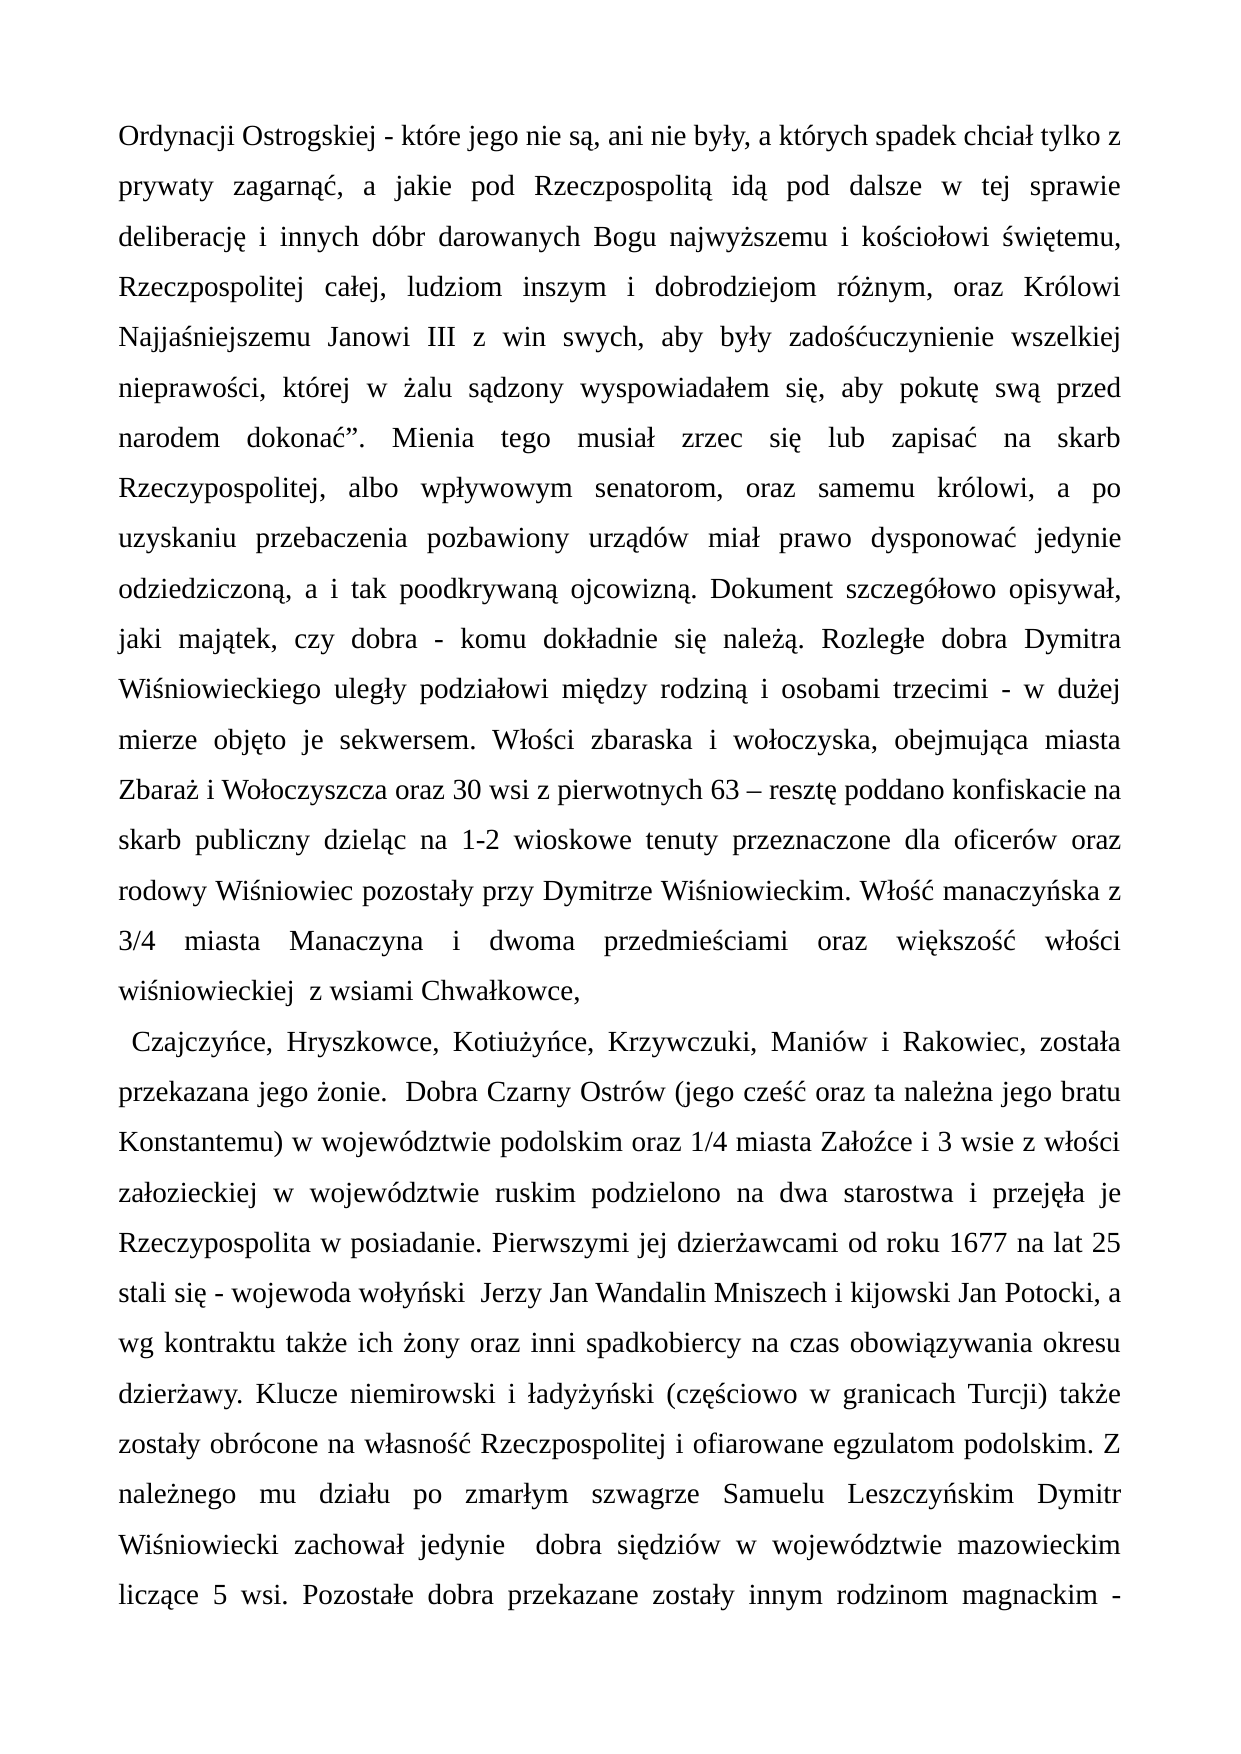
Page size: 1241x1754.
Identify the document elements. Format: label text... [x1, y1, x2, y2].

text Ordynacji Ostrogskiej - które jego nie są, ani nie były, a których spadek chciał tylko z prywaty zagarnąć, a jakie pod Rzeczpospolitą idą pod dalsze w tej sprawie deliberację i innych dóbr darowanych Bogu najwyższemu i kościołowi świętemu, Rzeczpospolitej całej, ludziom inszym i dobrodziejom różnym, oraz Królowi Najjaśniejszemu Janowi III z win swych, aby były zadośćuczynienie wszelkiej nieprawości, której w żalu sądzony wyspowiadałem się, aby pokutę swą przed narodem dokonać”. Mienia tego musiał zrzec się lub zapisać na skarb Rzeczypospolitej, albo wpływowym senatorom, oraz samemu królowi, a po uzyskaniu przebaczenia pozbawiony urządów miał prawo dysponować jedynie odziedziczoną, a i tak poodkrywaną ojcowizną. Dokument szczegółowo opisywał, jaki majątek, czy dobra - komu dokładnie się należą. Rozległe dobra Dymitra Wiśniowieckiego uległy podziałowi między rodziną i osobami trzecimi - w dużej mierze objęto je sekwersem. Włości zbaraska i wołoczyska, obejmująca miasta Zbaraż i Wołoczyszcza oraz 30 wsi z pierwotnych 63 – resztę poddano konfiskacie na skarb publiczny dzieląc na 1-2 wioskowe tenuty przeznaczone dla oficerów oraz rodowy Wiśniowiec pozostały przy Dymitrze Wiśniowieckim. Włość manaczyńska z 3/4 miasta Manaczyna i dwoma przedmieściami oraz większość włości wiśniowieckiej z wsiami Chwałkowce, [118, 118, 1122, 1007]
text Czajczyńce, Hryszkowce, Kotiużyńce, Krzywczuki, Maniów i Rakowiec, została przekazana jego żonie. Dobra Czarny Ostrów (jego cześć oraz ta należna jego bratu Konstantemu) w województwie podolskim oraz 1/4 miasta Załoźce i 3 wsie z włości załozieckiej w województwie ruskim podzielono na dwa starostwa i przejęła je Rzeczypospolita w posiadanie. Pierwszymi jej dzierżawcami od roku 1677 na lat 25 stali się - wojewoda wołyński Jerzy Jan Wandalin Mniszech i kijowski Jan Potocki, a wg kontraktu także ich żony oraz inni spadkobiercy na czas obowiązywania okresu dzierżawy. Klucze niemirowski i ładyżyński (częściowo w granicach Turcji) także zostały obrócone na własność Rzeczpospolitej i ofiarowane egzulatom podolskim. Z należnego mu działu po zmarłym szwagrze Samuelu Leszczyńskim Dymitr Wiśniowiecki zachował jedynie dobra siędziów w województwie mazowieckim liczące 5 wsi. Pozostałe dobra przekazane zostały innym rodzinom magnackim [118, 1024, 1122, 1611]
